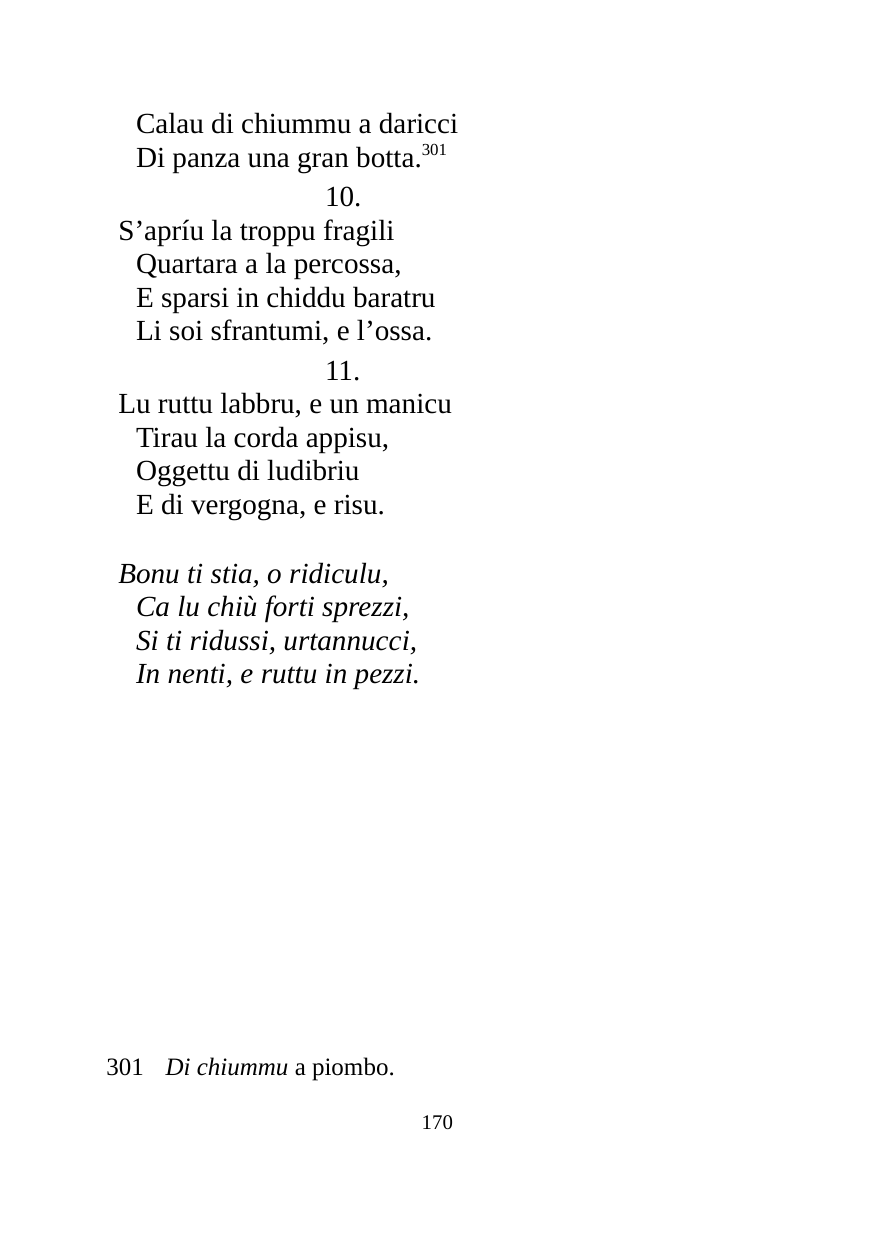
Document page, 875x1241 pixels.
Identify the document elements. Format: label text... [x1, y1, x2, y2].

text Di chiummu a piombo. [106, 1052, 768, 1080]
text 10. [325, 179, 768, 213]
text Lu ruttu labbru, e un manicu Tirau la corda appisu, Oggettu di ludibriu E di vergogna, e risu. [118, 386, 768, 521]
text Calau di chiummu a daricci Di panza una gran botta. [118, 106, 768, 173]
text 11. [325, 353, 768, 386]
text S’apríu la troppu fragili Quartara a la percossa, E sparsi in chiddu baratru Li soi sfrantumi, e l’ossa. [118, 213, 768, 347]
text Bonu ti stia, o ridiculu, Ca lu chiù forti sprezzi, Si ti ridussi, urtannucci, In nenti, e ruttu in pezzi. [118, 556, 768, 690]
